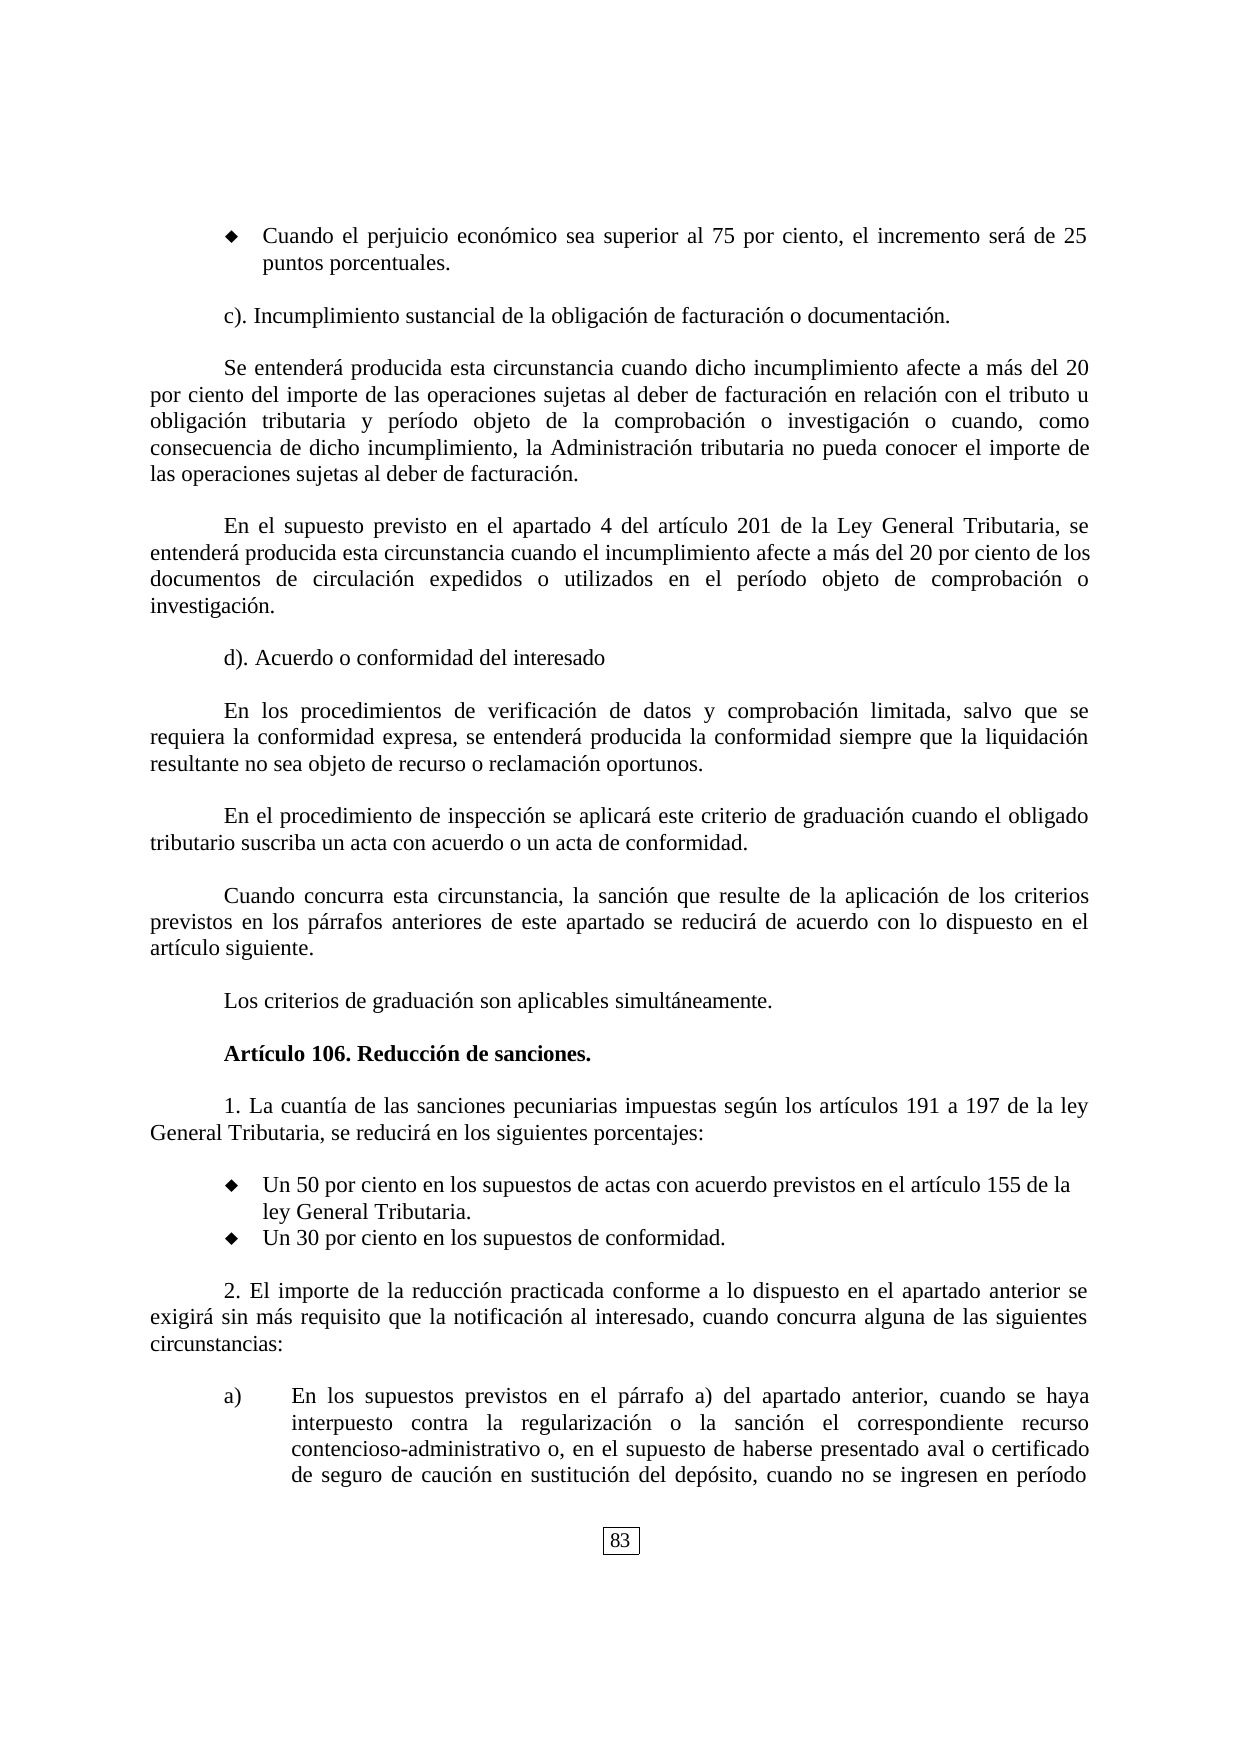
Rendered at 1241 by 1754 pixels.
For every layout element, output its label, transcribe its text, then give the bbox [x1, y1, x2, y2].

text En el procedimiento de inspección se aplicará este criterio de graduación cuando el obligado tributario suscriba un acta con acuerdo o un acta de conformidad. [150, 803, 1090, 855]
subtitle Artículo 106. Reducción de sanciones. [224, 1040, 1103, 1067]
text En los procedimientos de verificación de datos y comprobación limitada, salvo que se requiera la conformidad expresa, se entenderá producida la conformidad siempre que la liquidación resultante no sea objeto de recurso o reclamación oportunos. [150, 697, 1090, 776]
list Cuando el perjuicio económico sea superior al 75 por ciento, el incremento será de 25 puntos porcentuales. [225, 223, 1091, 275]
text Cuando concurra esta circunstancia, la sanción que resulte de la aplicación de los criterios previstos en los párrafos anteriores de este apartado se reducirá de acuerdo con lo dispuesto en el artículo siguiente. [150, 882, 1091, 961]
list En los supuestos previstos en el párrafo a) del apartado anterior, cuando se haya interpuesto contra la regularización o la sanción el correspondiente recurso contencioso-administrativo o, en el supuesto de haberse presentado aval o certificado de seguro de caución en sustitución del depósito, cuando no se ingresen en período [224, 1382, 1091, 1488]
list Un 50 por ciento en los supuestos de actas con acuerdo previstos en el artículo 155 de la ley General Tributaria. [225, 1171, 1091, 1224]
text En el supuesto previsto en el apartado 4 del artículo 201 de la Ley General Tributaria, se entenderá producida esta circunstancia cuando el incumplimiento afecte a más del 20 por ciento de los documentos de circulación expedidos o utilizados en el período objeto de comprobación o investigación. [150, 513, 1091, 618]
list Un 30 por ciento en los supuestos de conformidad. [225, 1224, 1103, 1251]
list El importe de la reducción practicada conforme a lo dispuesto en el apartado anterior se exigirá sin más requisito que la notificación al interesado, cuando concurra alguna de las siguientes circunstancias: [150, 1277, 1090, 1356]
text Se entenderá producida esta circunstancia cuando dicho incumplimiento afecte a más del 20 por ciento del importe de las operaciones sujetas al deber de facturación en relación con el tributo u obligación tributaria y período objeto de la comprobación o investigación o cuando, como consecuencia de dicho incumplimiento, la Administración tributaria no pueda conocer el importe de las operaciones sujetas al deber de facturación. [150, 354, 1091, 486]
list La cuantía de las sanciones pecuniarias impuestas según los artículos 191 a 197 de la ley General Tributaria, se reducirá en los siguientes porcentajes: [150, 1093, 1091, 1145]
list Acuerdo o conformidad del interesado [224, 644, 1103, 671]
list Incumplimiento sustancial de la obligación de facturación o documentación. [224, 302, 1103, 328]
text Los criterios de graduación son aplicables simultáneamente. [224, 987, 1103, 1013]
